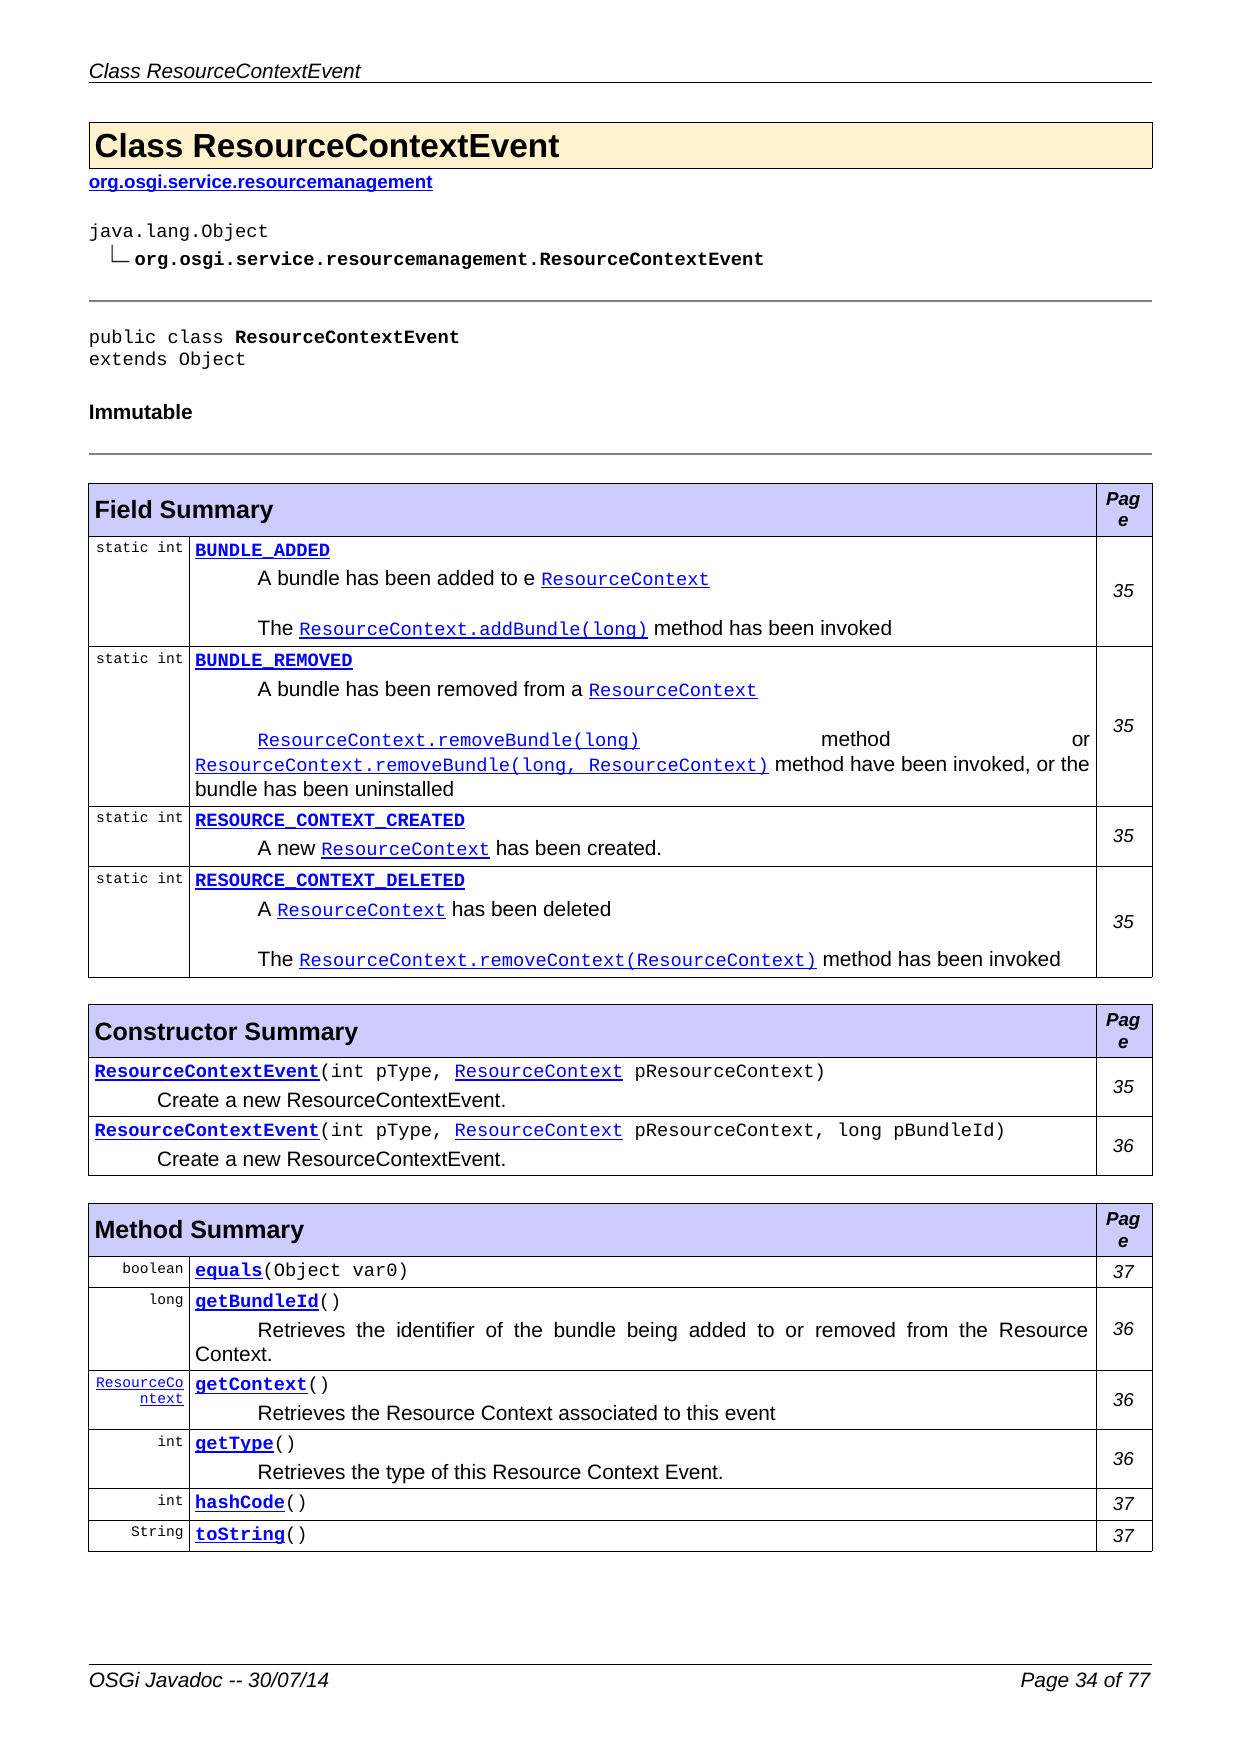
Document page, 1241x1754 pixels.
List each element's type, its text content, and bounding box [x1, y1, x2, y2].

table_header Page [1097, 1005, 1152, 1057]
table_cell String [89, 1521, 189, 1551]
table_cell [1097, 647, 1152, 806]
text java.lang.Object [88, 222, 1152, 243]
table_cell long [89, 1288, 189, 1370]
table_cell static int [89, 867, 189, 977]
picture [111, 243, 135, 266]
table_cell [1097, 1117, 1152, 1175]
table_cell [1097, 537, 1152, 646]
table_cell int [89, 1489, 189, 1519]
table_header Page [1097, 1204, 1152, 1256]
table_cell equals(Object var0) [190, 1257, 1096, 1287]
table_cell [1097, 1489, 1152, 1519]
table_cell ResourceContext [89, 1371, 189, 1429]
table_cell RESOURCE_CONTEXT_DELETED A ResourceContext has been deleted The ResourceContext.removeContext(ResourceContext) method has been invoked [190, 867, 1096, 977]
table_header Method Summary [89, 1204, 1096, 1256]
table_cell static int [89, 647, 189, 806]
table_cell int [89, 1430, 189, 1488]
table_cell toString() [190, 1521, 1096, 1551]
text public class ResourceContextEvent [88, 328, 1152, 349]
subtitle Class ResourceContextEvent [90, 123, 1152, 168]
table_cell static int [89, 537, 189, 646]
table_cell getBundleId() Retrieves the identifier of the bundle being added to or removed from the Resource Context. [190, 1288, 1096, 1370]
text org.osgi.service.resourcemanagement.ResourceContextEvent [88, 243, 1152, 271]
table_cell RESOURCE_CONTEXT_CREATED A new ResourceContext has been created. [190, 807, 1096, 866]
table_cell [1097, 867, 1152, 977]
table_cell [1097, 807, 1152, 866]
text org.osgi.service.resourcemanagement [88, 171, 1152, 193]
table_cell hashCode() [190, 1489, 1096, 1519]
table_cell BUNDLE_REMOVED A bundle has been removed from a ResourceContext ResourceContext.removeBundle(long) method or ResourceContext.removeBundle(long, ResourceContext) method have been invoked, or the bundle has been uninstalled [190, 647, 1096, 806]
table_cell ResourceContextEvent(int pType, ResourceContext pResourceContext, long pBundleId) Create a new ResourceContextEvent. [89, 1117, 1096, 1175]
text Immutable [88, 400, 1152, 424]
table_header Constructor Summary [89, 1005, 1096, 1057]
table_cell [1097, 1371, 1152, 1429]
table_cell getContext() Retrieves the Resource Context associated to this event [190, 1371, 1096, 1429]
table_cell [1097, 1257, 1152, 1287]
table_header Page [1097, 484, 1152, 536]
table_cell [1097, 1430, 1152, 1488]
table_cell [1097, 1288, 1152, 1370]
text extends Object [88, 349, 1152, 371]
table_cell static int [89, 807, 189, 866]
table_cell BUNDLE_ADDED A bundle has been added to e ResourceContext The ResourceContext.addBundle(long) method has been invoked [190, 537, 1096, 646]
table_cell boolean [89, 1257, 189, 1287]
table_header Field Summary [89, 484, 1096, 536]
table_cell [1097, 1058, 1152, 1116]
table_cell ResourceContextEvent(int pType, ResourceContext pResourceContext) Create a new ResourceContextEvent. [89, 1058, 1096, 1116]
table_cell getType() Retrieves the type of this Resource Context Event. [190, 1430, 1096, 1488]
table_cell [1097, 1521, 1152, 1551]
